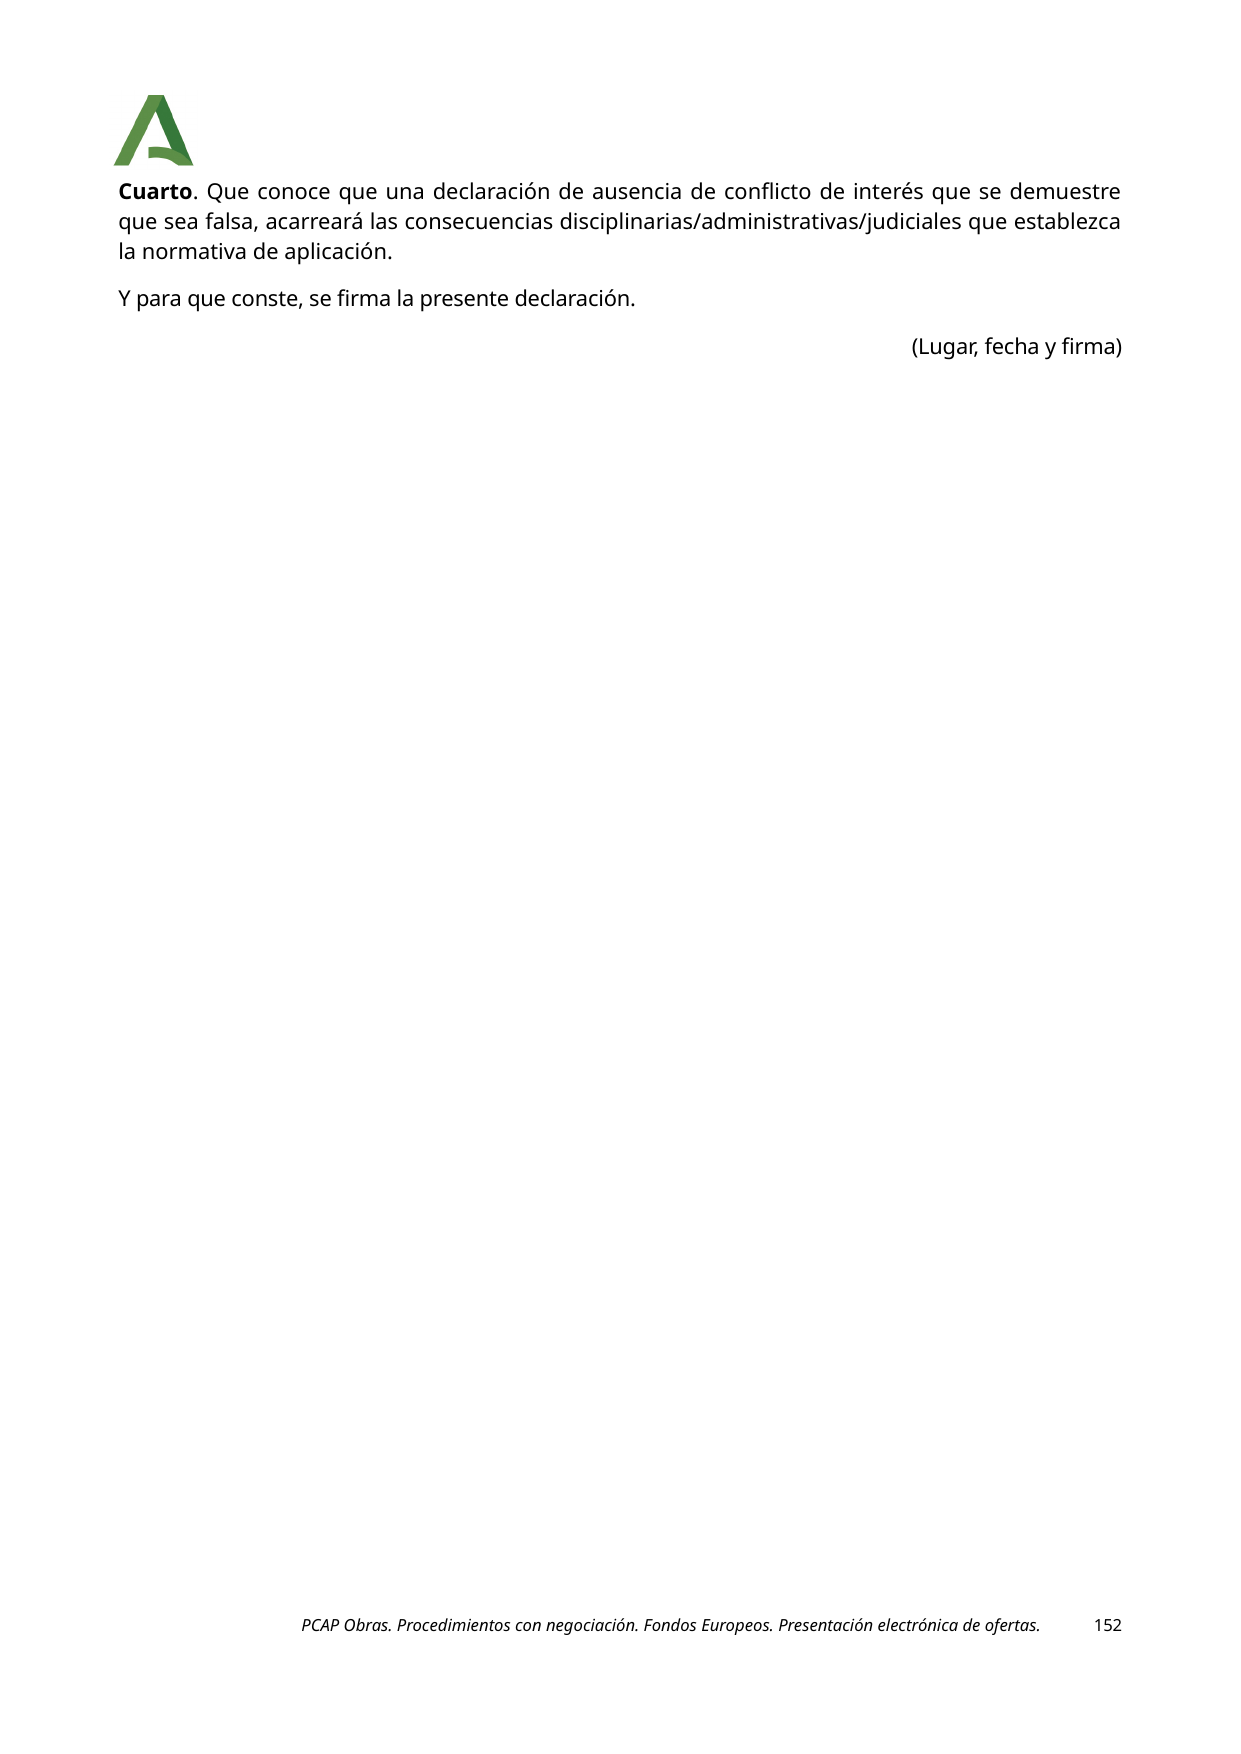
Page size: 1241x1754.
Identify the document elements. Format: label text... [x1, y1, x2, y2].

text Cuarto. Que conoce que una declaración de ausencia de conflicto de interés que se demuestre que sea falsa, acarreará las consecuencias disciplinarias/administrativas/judiciales que establezca la normativa de aplicación. [118, 176, 1122, 266]
text (Lugar, fecha y firma) [118, 331, 1122, 363]
text Y para que conste, se firma la presente declaración. [118, 283, 1122, 313]
picture [109, 90, 198, 170]
